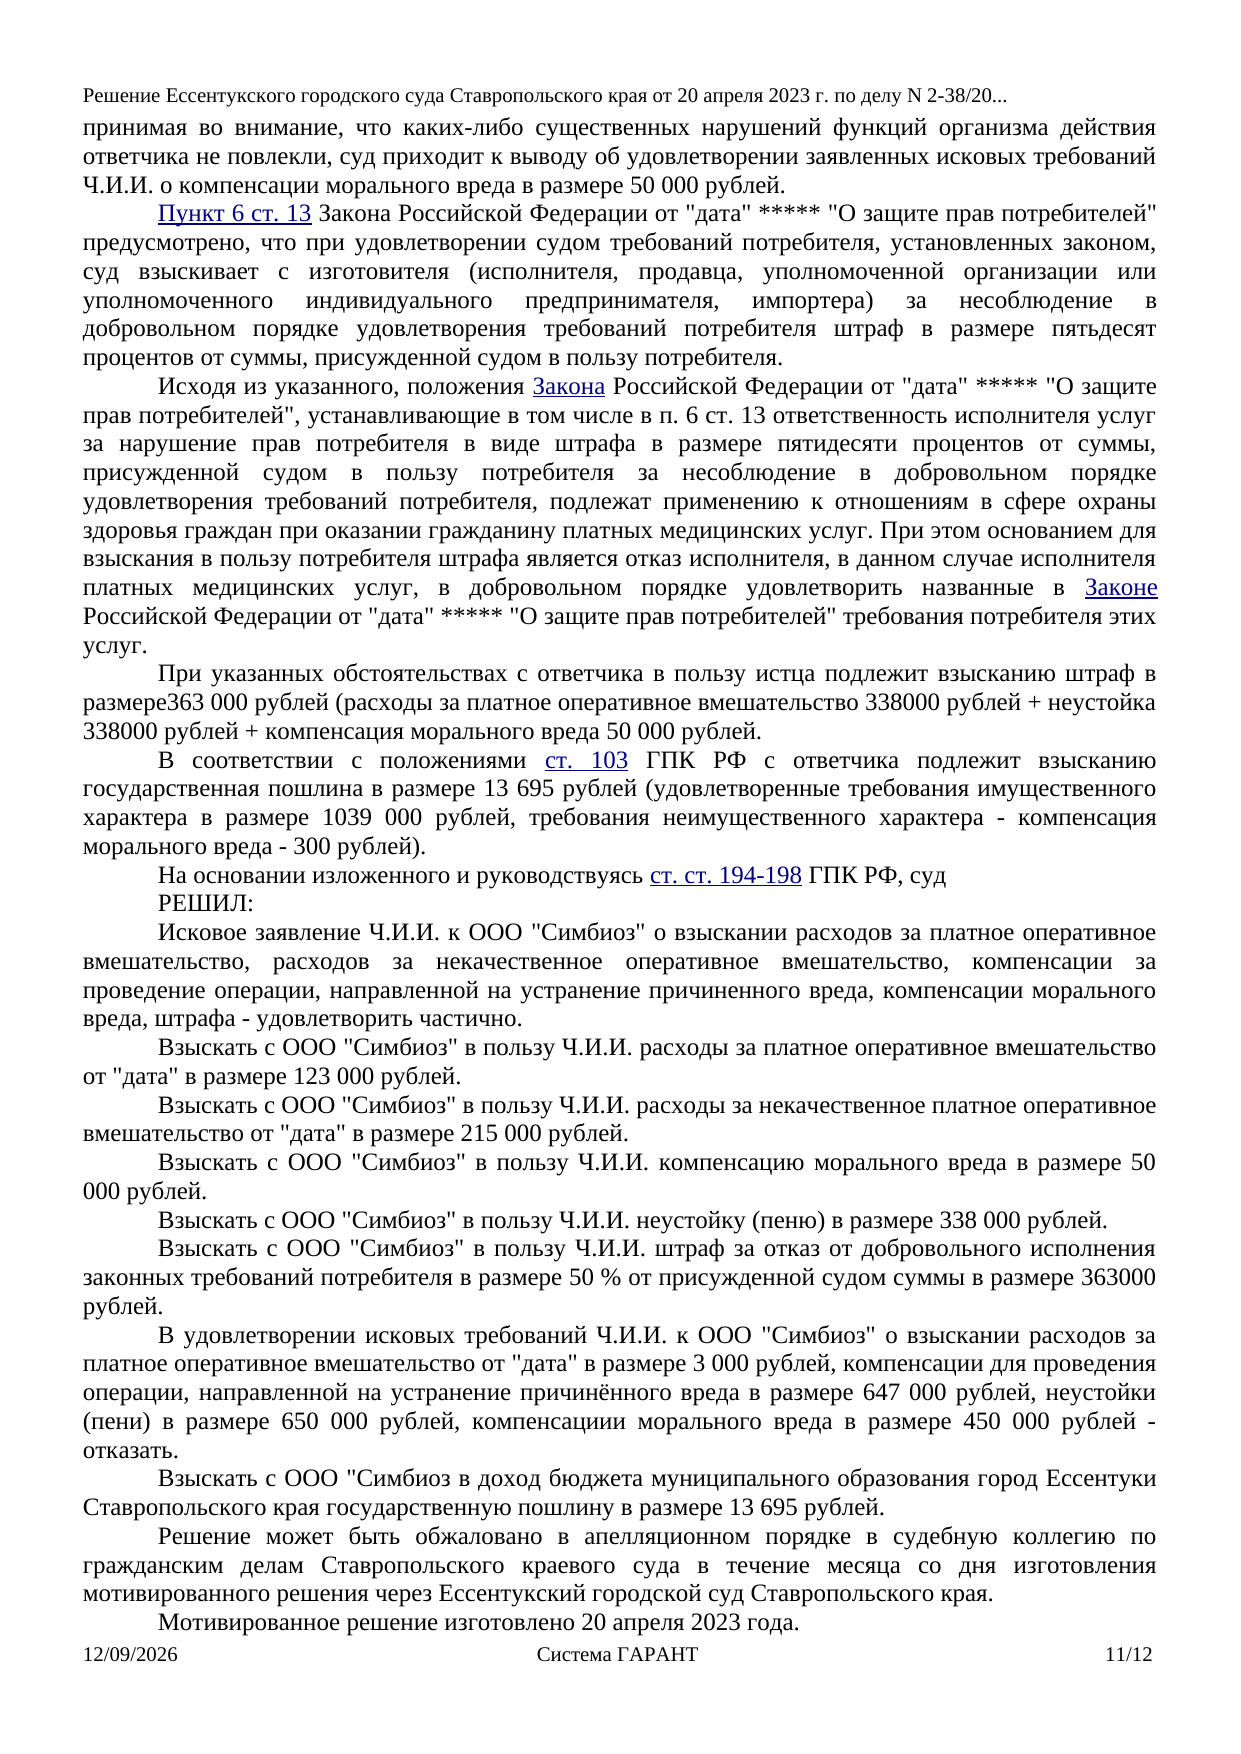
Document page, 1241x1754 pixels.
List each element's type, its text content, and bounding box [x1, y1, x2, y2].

text На основании изложенного и руководствуясь ст. ст. 194-198 ГПК РФ, суд [83, 860, 1157, 888]
text принимая во внимание, что каких-либо существенных нарушений функций организма действия ответчика не повлекли, суд приходит к выводу об удовлетворении заявленных исковых требований Ч.И.И. о компенсации морального вреда в размере 50 000 рублей. [83, 112, 1157, 198]
text РЕШИЛ: [83, 888, 1157, 917]
text Исковое заявление Ч.И.И. к ООО "Симбиоз" о взыскании расходов за платное оперативное вмешательство, расходов за некачественное оперативное вмешательство, компенсации за проведение операции, направленной на устранение причиненного вреда, компенсации морального вреда, штрафа - удовлетворить частично. [83, 917, 1157, 1032]
text Взыскать с ООО "Симбиоз в доход бюджета муниципального образования город Ессентуки Ставропольского края государственную пошлину в размере 13 695 рублей. [83, 1463, 1157, 1521]
text Взыскать с ООО "Симбиоз" в пользу Ч.И.И. расходы за платное оперативное вмешательство от "дата" в размере 123 000 рублей. [83, 1032, 1157, 1090]
text Решение может быть обжаловано в апелляционном порядке в судебную коллегию по гражданским делам Ставропольского краевого суда в течение месяца со дня изготовления мотивированного решения через Ессентукский городской суд Ставропольского края. [83, 1521, 1157, 1607]
text Исходя из указанного, положения Закона Российской Федерации от "дата" ***** "О защите прав потребителей", устанавливающие в том числе в п. 6 ст. 13 ответственность исполнителя услуг за нарушение прав потребителя в виде штрафа в размере пятидесяти процентов от суммы, присужденной судом в пользу потребителя за несоблюдение в добровольном порядке удовлетворения требований потребителя, подлежат применению к отношениям в сфере охраны здоровья граждан при оказании гражданину платных медицинских услуг. При этом основанием для взыскания в пользу потребителя штрафа является отказ исполнителя, в данном случае исполнителя платных медицинских услуг, в добровольном порядке удовлетворить названные в Законе Российской Федерации от "дата" ***** "О защите прав потребителей" требования потребителя этих услуг. [83, 371, 1157, 658]
text Взыскать с ООО "Симбиоз" в пользу Ч.И.И. неустойку (пеню) в размере 338 000 рублей. [83, 1205, 1157, 1233]
text Мотивированное решение изготовлено 20 апреля 2023 года. [83, 1607, 1157, 1636]
text При указанных обстоятельствах с ответчика в пользу истца подлежит взысканию штраф в размере363 000 рублей (расходы за платное оперативное вмешательство 338000 рублей + неустойка 338000 рублей + компенсация морального вреда 50 000 рублей. [83, 658, 1157, 745]
text В удовлетворении исковых требований Ч.И.И. к ООО "Симбиоз" о взыскании расходов за платное оперативное вмешательство от "дата" в размере 3 000 рублей, компенсации для проведения операции, направленной на устранение причинённого вреда в размере 647 000 рублей, неустойки (пени) в размере 650 000 рублей, компенсациии морального вреда в размере 450 000 рублей - отказать. [83, 1320, 1157, 1463]
text Взыскать с ООО "Симбиоз" в пользу Ч.И.И. компенсацию морального вреда в размере 50 000 рублей. [83, 1147, 1157, 1205]
text Взыскать с ООО "Симбиоз" в пользу Ч.И.И. штраф за отказ от добровольного исполнения законных требований потребителя в размере 50 % от присужденной судом суммы в размере 363000 рублей. [83, 1233, 1157, 1320]
text В соответствии с положениями ст. 103 ГПК РФ с ответчика подлежит взысканию государственная пошлина в размере 13 695 рублей (удовлетворенные требования имущественного характера в размере 1039 000 рублей, требования неимущественного характера - компенсация морального вреда - 300 рублей). [83, 745, 1157, 860]
text Взыскать с ООО "Симбиоз" в пользу Ч.И.И. расходы за некачественное платное оперативное вмешательство от "дата" в размере 215 000 рублей. [83, 1090, 1157, 1147]
text Пункт 6 ст. 13 Закона Российской Федерации от "дата" ***** "О защите прав потребителей" предусмотрено, что при удовлетворении судом требований потребителя, установленных законом, суд взыскивает с изготовителя (исполнителя, продавца, уполномоченной организации или уполномоченного индивидуального предпринимателя, импортера) за несоблюдение в добровольном порядке удовлетворения требований потребителя штраф в размере пятьдесят процентов от суммы, присужденной судом в пользу потребителя. [83, 198, 1157, 371]
